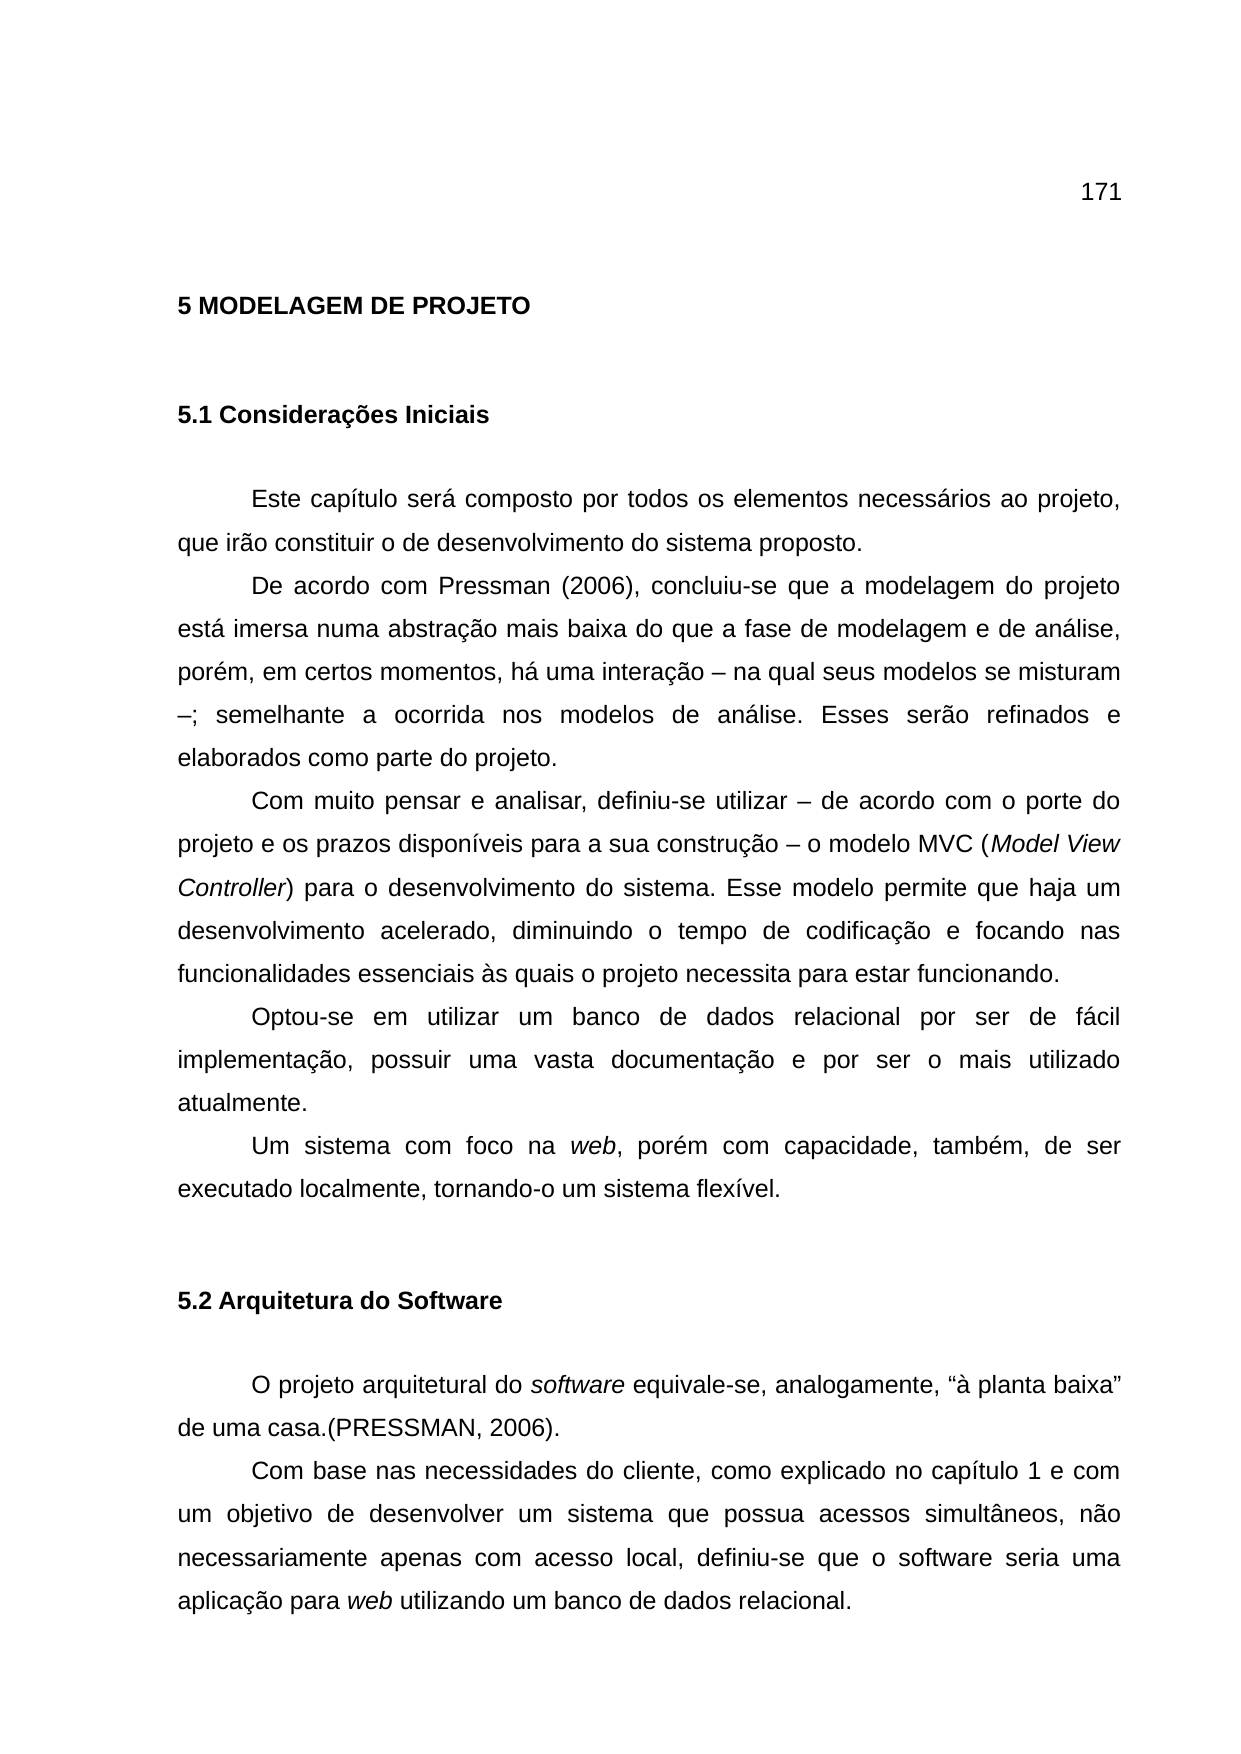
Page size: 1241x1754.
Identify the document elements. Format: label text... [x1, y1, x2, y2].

text De acordo com Pressman (2006), concluiu-se que a modelagem do projeto está imersa numa abstração mais baixa do que a fase de modelagem e de análise, porém, em certos momentos, há uma interação – na qual seus modelos se misturam –; semelhante a ocorrida nos modelos de análise. Esses serão refinados e elaborados como parte do projeto. [177, 571, 1122, 772]
text Com base nas necessidades do cliente, como explicado no capítulo 1 e com um objetivo de desenvolver um sistema que possua acessos simultâneos, não necessariamente apenas com acesso local, definiu-se que o software seria uma aplicação para web utilizando um banco de dados relacional. [177, 1456, 1122, 1614]
text O projeto arquitetural do software equivale-se, analogamente, “à planta baixa” de uma casa.(PRESSMAN, 2006). [177, 1370, 1122, 1442]
text Este capítulo será composto por todos os elementos necessários ao projeto, que irão constituir o de desenvolvimento do sistema proposto. [177, 484, 1122, 556]
text Um sistema com foco na web, porém com capacidade, também, de ser executado localmente, tornando-o um sistema flexível. [177, 1131, 1122, 1203]
subtitle 5 MODELAGEM DE PROJETO [177, 291, 1122, 319]
subtitle 5.2 Arquitetura do Software [177, 1286, 1122, 1314]
text Com muito pensar e analisar, definiu-se utilizar – de acordo com o porte do projeto e os prazos disponíveis para a sua construção – o modelo MVC (Model View Controller) para o desenvolvimento do sistema. Esse modelo permite que haja um desenvolvimento acelerado, diminuindo o tempo de codificação e focando nas funcionalidades essenciais às quais o projeto necessita para estar funcionando. [177, 786, 1122, 988]
text Optou-se em utilizar um banco de dados relacional por ser de fácil implementação, possuir uma vasta documentação e por ser o mais utilizado atualmente. [177, 1002, 1122, 1117]
subtitle 5.1 Considerações Iniciais [177, 400, 1122, 429]
